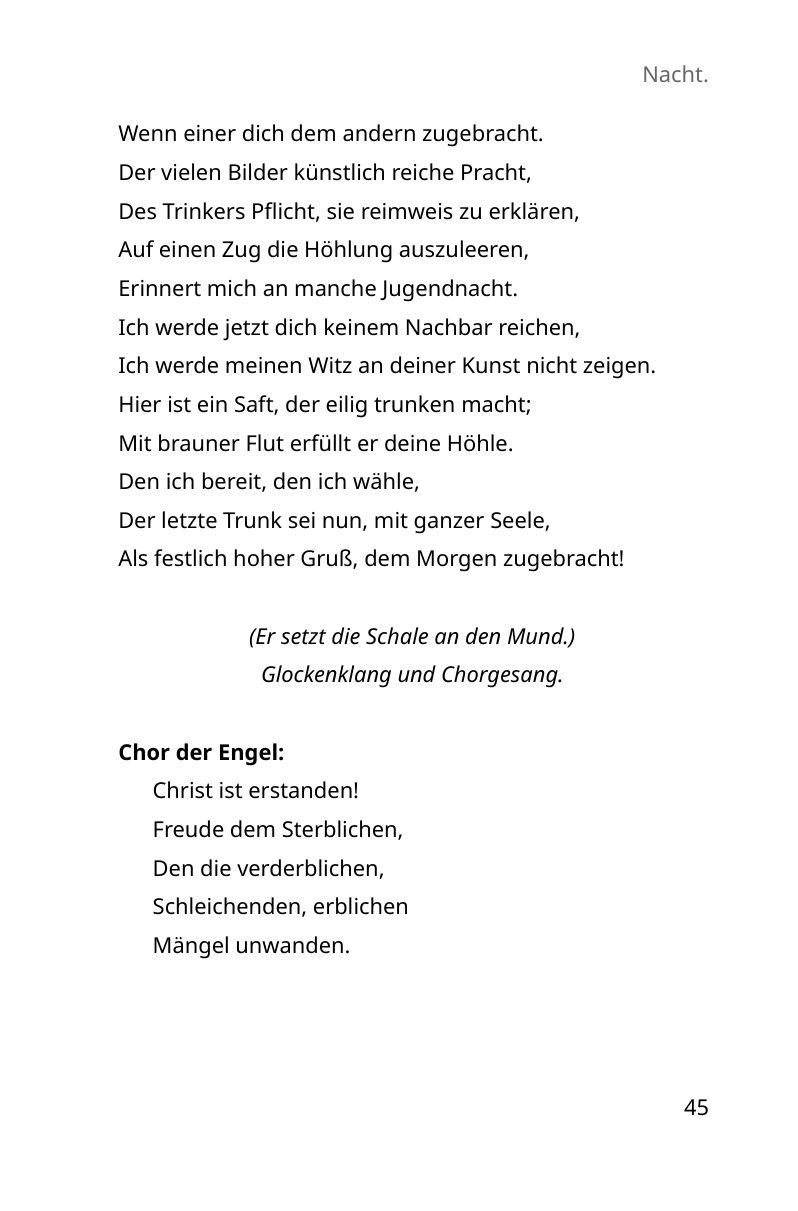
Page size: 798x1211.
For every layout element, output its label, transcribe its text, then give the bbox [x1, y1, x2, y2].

text Wenn einer dich dem andern zugebracht. Der vielen Bilder künstlich reiche Pracht, Des Trinkers Pflicht, sie reimweis zu erklären, Auf einen Zug die Höhlung auszuleeren, Erinnert mich an manche Jugendnacht. Ich werde jetzt dich keinem Nachbar reichen, Ich werde meinen Witz an deiner Kunst nicht zeigen. Hier ist ein Saft, der eilig trunken macht; Mit brauner Flut erfüllt er deine Höhle. Den ich bereit, den ich wähle, Der letzte Trunk sei nun, mit ganzer Seele, Als festlich hoher Gruß, dem Morgen zugebracht! [118, 118, 709, 573]
text Chor der Engel: Christ ist erstanden! Freude dem Sterblichen, Den die verderblichen, Schleichenden, erblichen Mängel unwanden. [118, 710, 709, 960]
text (Er setzt die Schale an den Mund.) Glockenklang und Chorgesang. [118, 600, 709, 689]
